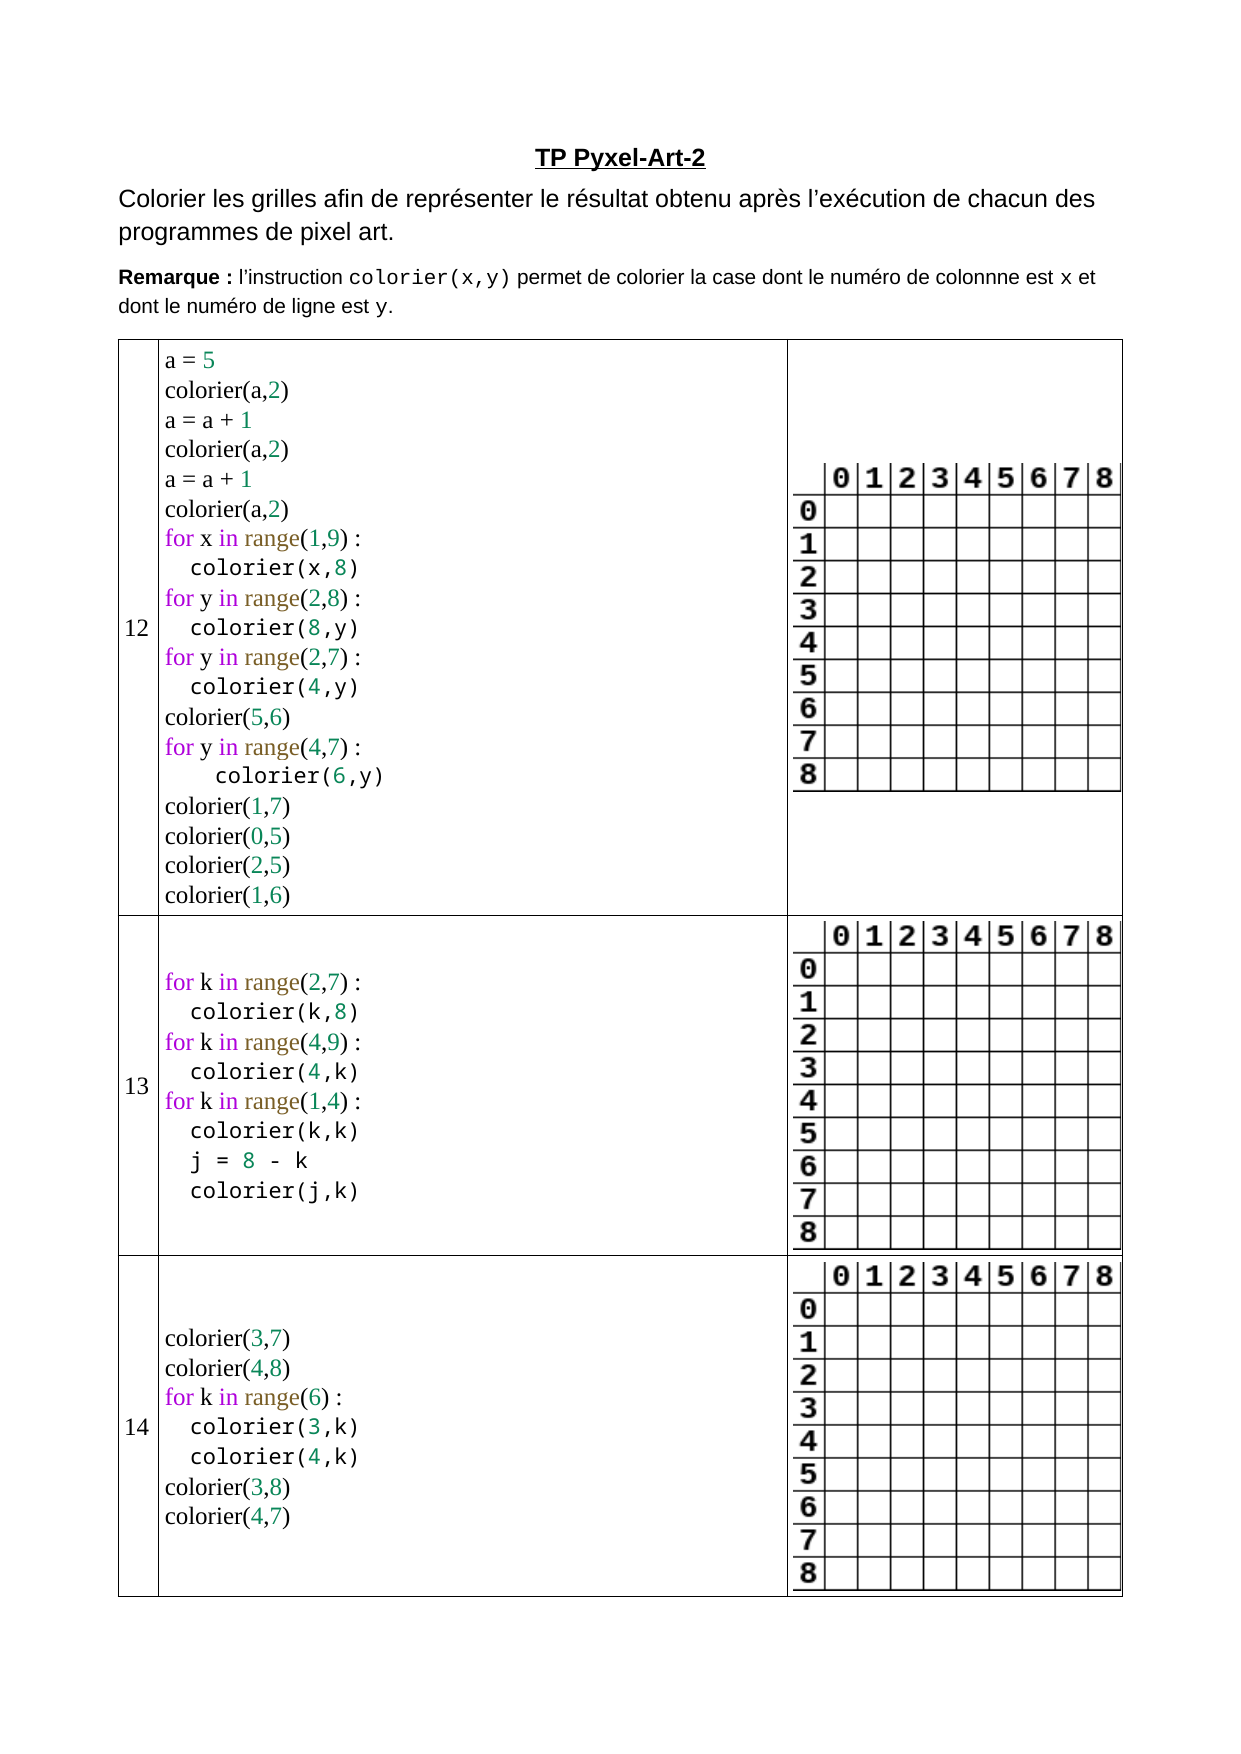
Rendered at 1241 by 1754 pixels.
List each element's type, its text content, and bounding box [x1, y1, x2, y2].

picture [793, 463, 1122, 792]
table_cell [788, 1256, 1122, 1596]
table_cell [788, 916, 1122, 1255]
picture [793, 1262, 1122, 1591]
title TP Pyxel-Art-2 [118, 143, 1122, 172]
table_cell 14 [119, 1256, 158, 1596]
table_cell colorier(3,7) colorier(4,8) for k in range(6) : colorier(3,k) colorier(4,k) colorier(3,8) colorier(4,7) [159, 1256, 787, 1596]
text Remarque : l’instruction colorier(x,y) permet de colorier la case dont le numéro de colonnne est x et dont le numéro de ligne est y. [118, 265, 1122, 320]
picture [793, 921, 1122, 1250]
table_cell for k in range(2,7) : colorier(k,8) for k in range(4,9) : colorier(4,k) for k in range(1,4) : colorier(k,k) j = 8 - k colorier(j,k) [159, 916, 787, 1255]
table_header [788, 340, 1122, 915]
table_header a = 5 colorier(a,2) a = a + 1 colorier(a,2) a = a + 1 colorier(a,2) for x in range(1,9) : colorier(x,8) for y in range(2,8) : colorier(8,y) for y in range(2,7) : colorier(4,y) colorier(5,6) for y in range(4,7) : colorier(6,y) colorier(1,7) colorier(0,5) colorier(2,5) colorier(1,6) [159, 340, 787, 915]
text Colorier les grilles afin de représenter le résultat obtenu après l’exécution de chacun des programmes de pixel art. [118, 184, 1122, 246]
table_cell 13 [119, 916, 158, 1255]
table_header 12 [119, 340, 158, 915]
